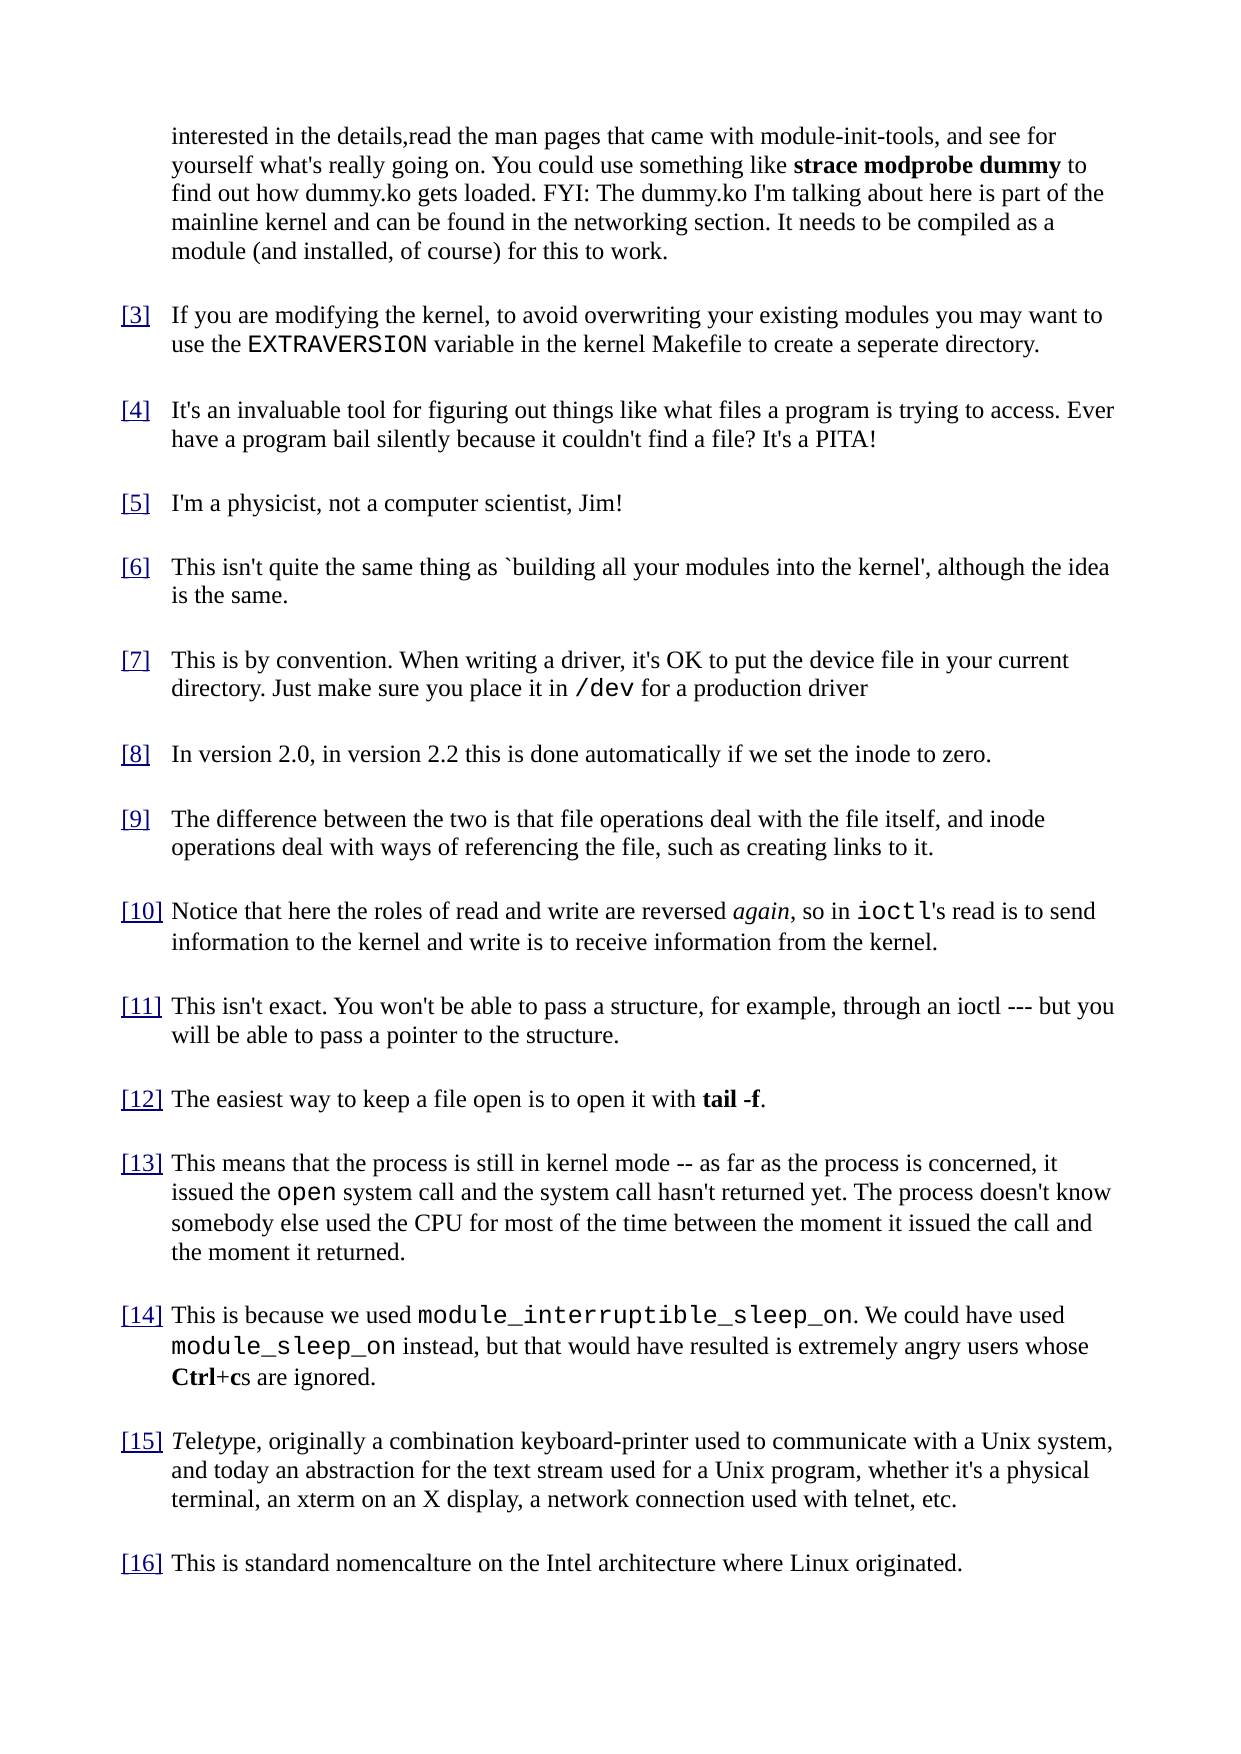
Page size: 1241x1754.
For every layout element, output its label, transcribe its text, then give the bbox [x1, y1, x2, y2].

table_cell This is because we used module_interruptible_sleep_on. We could have used module_sleep_on instead, but that would have resulted is extremely angry users whose Ctrl+cs are ignored. [168, 1298, 1122, 1423]
table_cell [11] [118, 989, 168, 1081]
table_cell [14] [118, 1298, 168, 1423]
table_cell This is by convention. When writing a driver, it's OK to put the device file in your current directory. Just make sure you place it in /dev for a production driver [168, 642, 1122, 737]
table_cell Notice that here the roles of read and write are reversed again, so in ioctl's read is to send information to the kernel and write is to receive information from the kernel. [168, 894, 1122, 988]
table_cell [10] [118, 894, 168, 988]
table_cell [8] [118, 737, 168, 801]
table_cell [118, 118, 168, 297]
table_cell I'm a physicist, not a computer scientist, Jim! [168, 485, 1122, 549]
table_cell [5] [118, 485, 168, 549]
table_cell The easiest way to keep a file open is to open it with tail -f. [168, 1081, 1122, 1145]
table_cell [7] [118, 642, 168, 737]
table_cell If you are modifying the kernel, to avoid overwriting your existing modules you may want to use the EXTRAVERSION variable in the kernel Makefile to create a seperate directory. [168, 297, 1122, 392]
table_cell [6] [118, 549, 168, 642]
table_cell It's an invaluable tool for figuring out things like what files a program is trying to access. Ever have a program bail silently because it couldn't find a file? It's a PITA! [168, 392, 1122, 485]
table_cell This means that the process is still in kernel mode -- as far as the process is concerned, it issued the open system call and the system call hasn't returned yet. The process doesn't know somebody else used the CPU for most of the time between the moment it issued the call and the moment it returned. [168, 1145, 1122, 1298]
table_cell [16] [118, 1545, 168, 1609]
table_cell [13] [118, 1145, 168, 1298]
table_cell [15] [118, 1424, 168, 1545]
table_cell [12] [118, 1081, 168, 1145]
table_cell The difference between the two is that file operations deal with the file itself, and inode operations deal with ways of referencing the file, such as creating links to it. [168, 801, 1122, 893]
table_cell This isn't quite the same thing as `building all your modules into the kernel', although the idea is the same. [168, 549, 1122, 642]
table_cell [4] [118, 392, 168, 485]
table_cell Teletype, originally a combination keyboard-printer used to communicate with a Unix system, and today an abstraction for the text stream used for a Unix program, whether it's a physical terminal, an xterm on an X display, a network connection used with telnet, etc. [168, 1424, 1122, 1545]
table_cell [3] [118, 297, 168, 392]
table_cell [9] [118, 801, 168, 893]
table_cell In version 2.0, in version 2.2 this is done automatically if we set the inode to zero. [168, 737, 1122, 801]
table_cell interested in the details,read the man pages that came with module-init-tools, and see for yourself what's really going on. You could use something like strace modprobe dummy to find out how dummy.ko gets loaded. FYI: The dummy.ko I'm talking about here is part of the mainline kernel and can be found in the networking section. It needs to be compiled as a module (and installed, of course) for this to work. [168, 118, 1122, 297]
table_cell This is standard nomencalture on the Intel architecture where Linux originated. [168, 1545, 1122, 1609]
table_cell This isn't exact. You won't be able to pass a structure, for example, through an ioctl --- but you will be able to pass a pointer to the structure. [168, 989, 1122, 1081]
